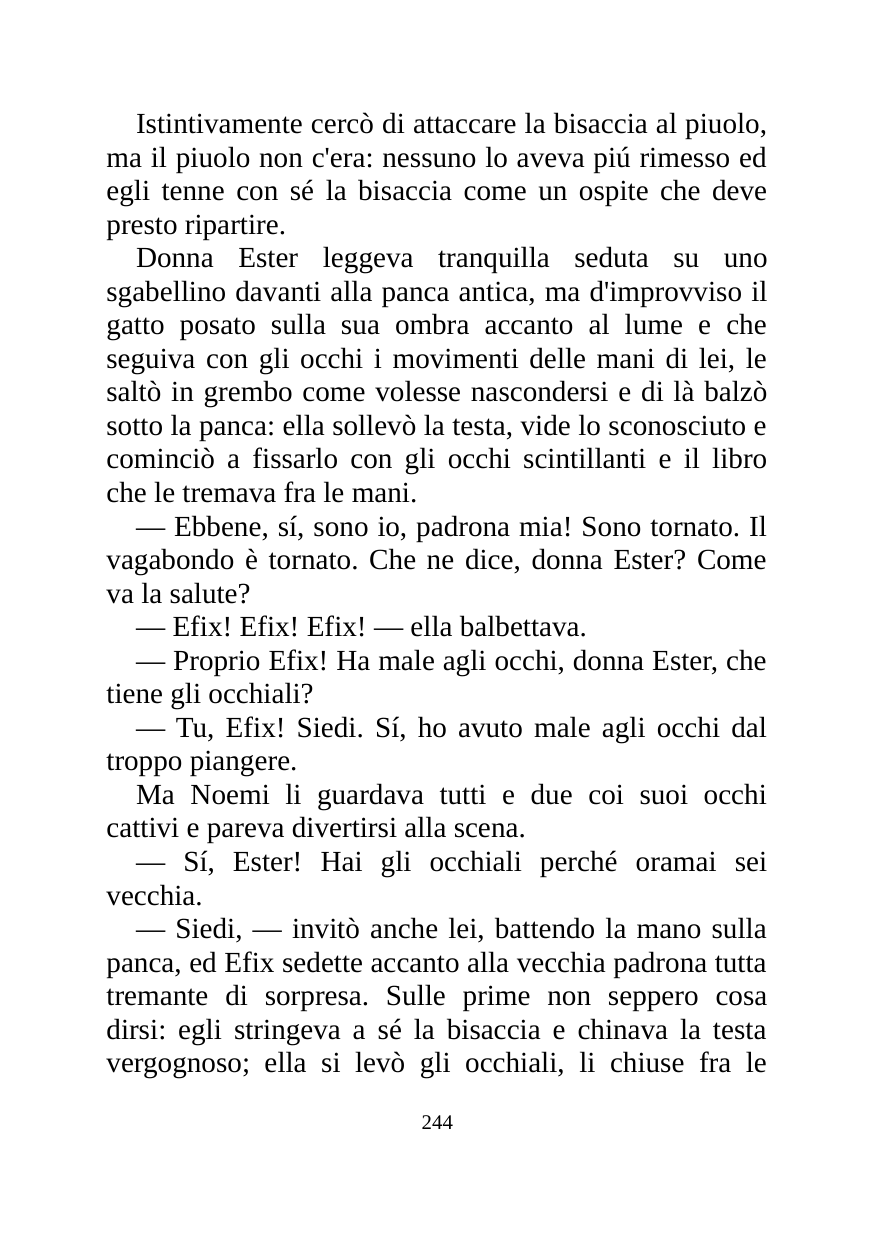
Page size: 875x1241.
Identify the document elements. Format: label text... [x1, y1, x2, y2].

text — Sí, Ester! Hai gli occhiali perché oramai sei vecchia. [106, 844, 768, 911]
text — Siedi, — invitò anche lei, battendo la mano sulla panca, ed Efix sedette accanto alla vecchia padrona tutta tremante di sorpresa. Sulle prime non seppero cosa dirsi: egli stringeva a sé la bisaccia e chinava la testa vergognoso; ella si levò gli occhiali, li chiuse fra le [106, 911, 768, 1079]
text — Proprio Efix! Ha male agli occhi, donna Ester, che tiene gli occhiali? [106, 643, 768, 710]
text Donna Ester leggeva tranquilla seduta su uno sgabellino davanti alla panca antica, ma d'improvviso il gatto posato sulla sua ombra accanto al lume e che seguiva con gli occhi i movimenti delle mani di lei, le saltò in grembo come volesse nascondersi e di là balzò sotto la panca: ella sollevò la testa, vide lo sconosciuto e cominciò a fissarlo con gli occhi scintillanti e il libro che le tremava fra le mani. [106, 240, 768, 509]
text — Ebbene, sí, sono io, padrona mia! Sono tornato. Il vagabondo è tornato. Che ne dice, donna Ester? Come va la salute? [106, 509, 768, 609]
text Ma Noemi li guardava tutti e due coi suoi occhi cattivi e pareva divertirsi alla scena. [106, 777, 768, 844]
text Istintivamente cercò di attaccare la bisaccia al piuolo, ma il piuolo non c'era: nessuno lo aveva piú rimesso ed egli tenne con sé la bisaccia come un ospite che deve presto ripartire. [106, 106, 768, 240]
text — Efix! Efix! Efix! — ella balbettava. [106, 609, 768, 643]
text — Tu, Efix! Siedi. Sí, ho avuto male agli occhi dal troppo piangere. [106, 710, 768, 777]
